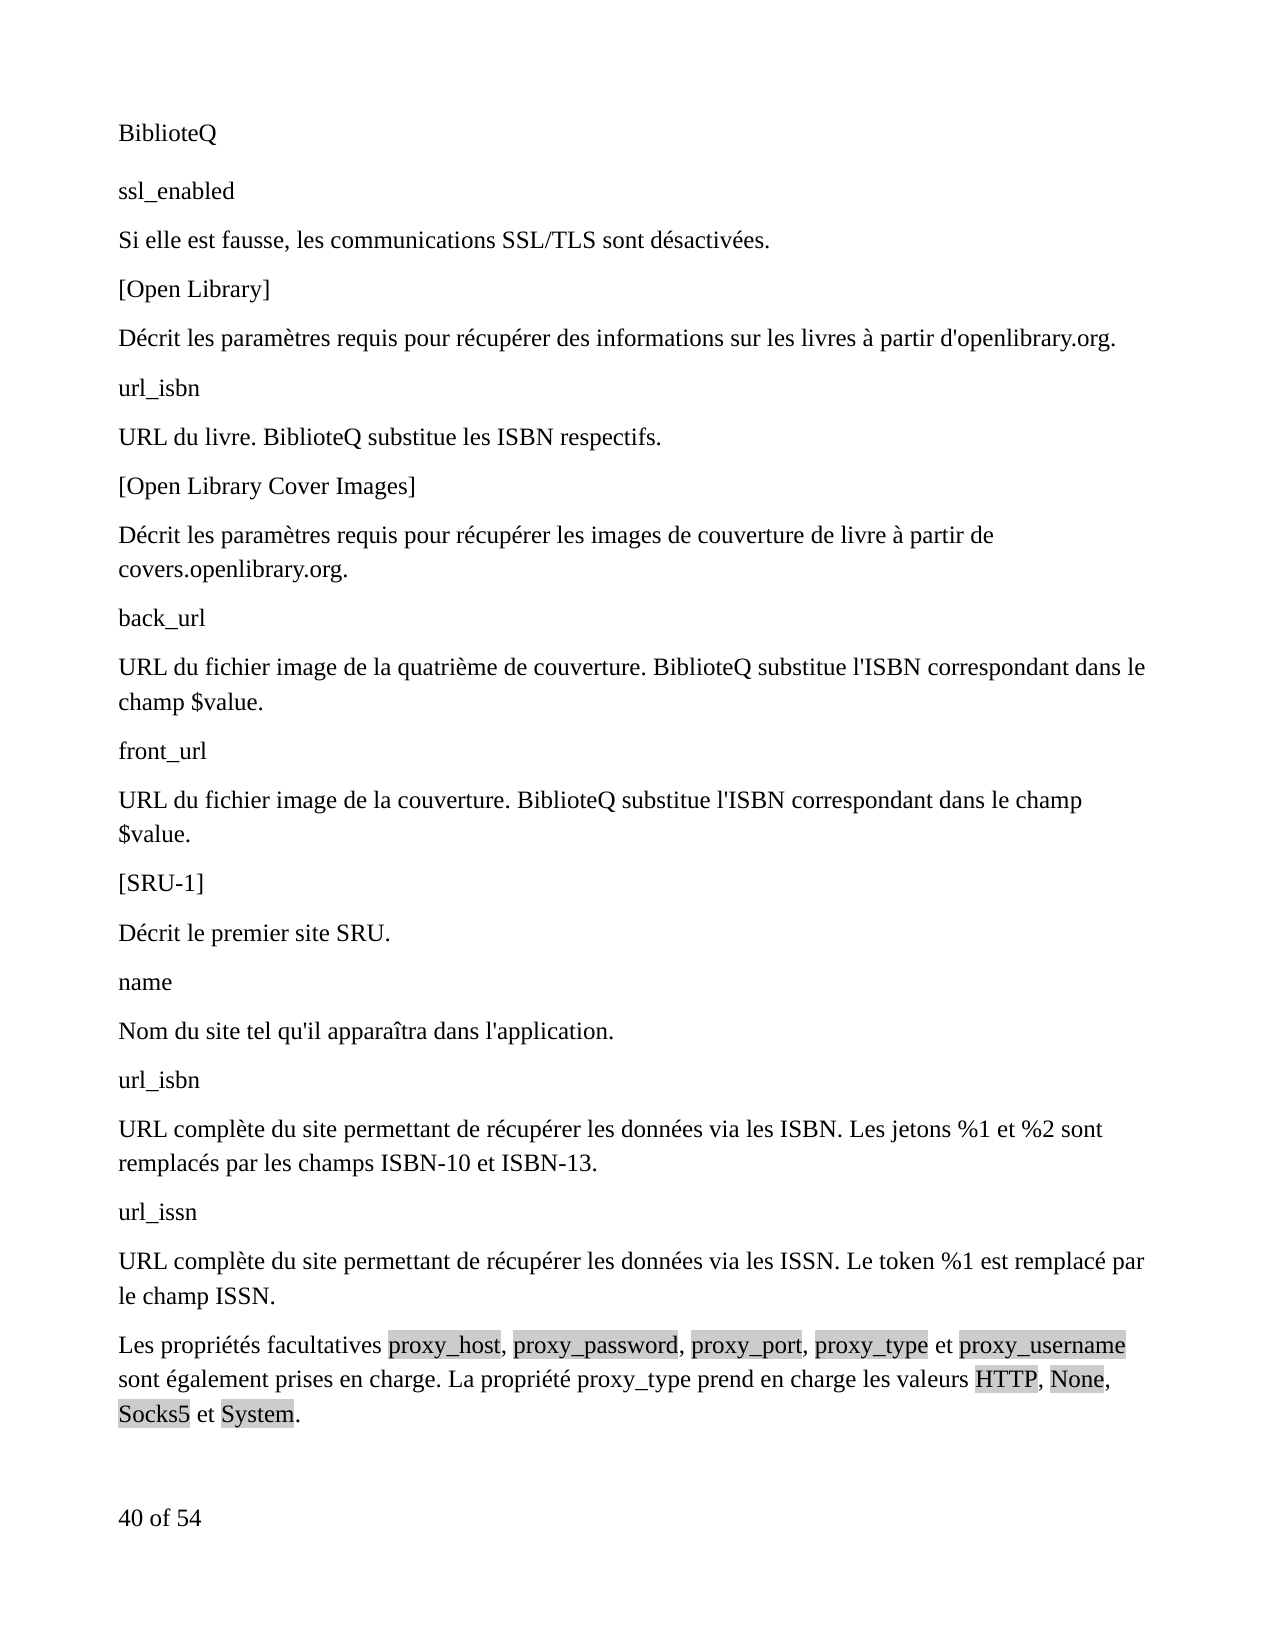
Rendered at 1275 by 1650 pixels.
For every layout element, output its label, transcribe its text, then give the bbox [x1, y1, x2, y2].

text Les propriétés facultatives proxy_host, proxy_password, proxy_port, proxy_type et proxy_username sont également prises en charge. La propriété proxy_type prend en charge les valeurs HTTP, None, Socks5 et System. [118, 1330, 1157, 1428]
text back_url [118, 603, 1157, 632]
text url_isbn [118, 373, 1157, 401]
text Décrit les paramètres requis pour récupérer les images de couverture de livre à partir de covers.openlibrary.org. [118, 520, 1157, 583]
text ssl_enabled [118, 176, 1157, 205]
text URL complète du site permettant de récupérer les données via les ISSN. Le token %1 est remplacé par le champ ISSN. [118, 1246, 1157, 1310]
text url_issn [118, 1197, 1157, 1226]
text front_url [118, 736, 1157, 765]
text name [118, 967, 1157, 995]
text Si elle est fausse, les communications SSL/TLS sont désactivées. [118, 225, 1157, 254]
text URL du fichier image de la couverture. BiblioteQ substitue l'ISBN correspondant dans le champ $value. [118, 785, 1157, 848]
text Décrit les paramètres requis pour récupérer des informations sur les livres à partir d'openlibrary.org. [118, 323, 1157, 352]
text url_isbn [118, 1065, 1157, 1093]
text URL du livre. BiblioteQ substitue les ISBN respectifs. [118, 422, 1157, 450]
text Décrit le premier site SRU. [118, 918, 1157, 946]
text Nom du site tel qu'il apparaîtra dans l'application. [118, 1016, 1157, 1044]
text [SRU-1] [118, 868, 1157, 897]
text URL complète du site permettant de récupérer les données via les ISBN. Les jetons %1 et %2 sont remplacés par les champs ISBN-10 et ISBN-13. [118, 1114, 1157, 1177]
text [Open Library] [118, 274, 1157, 303]
text URL du fichier image de la quatrième de couverture. BiblioteQ substitue l'ISBN correspondant dans le champ $value. [118, 652, 1157, 716]
text [Open Library Cover Images] [118, 471, 1157, 499]
